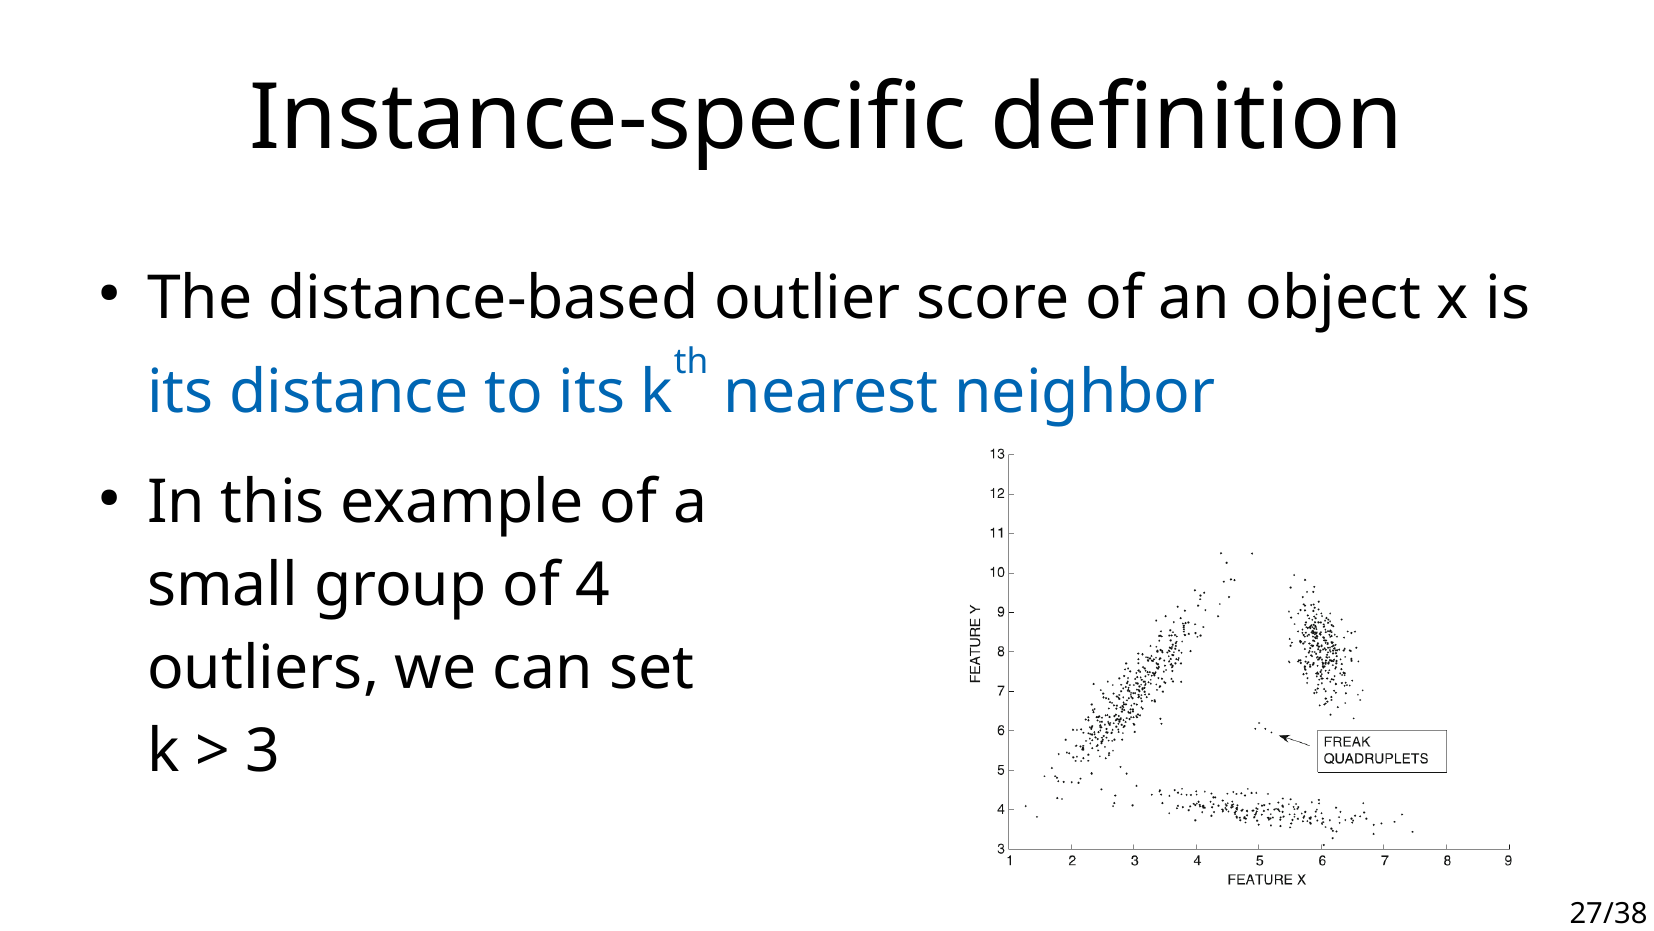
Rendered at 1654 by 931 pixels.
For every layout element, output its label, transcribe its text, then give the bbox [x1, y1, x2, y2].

title Instance-specific definition [82, 1, 1571, 226]
picture [961, 438, 1520, 894]
list The distance-based outlier score of an object x is its distance to its kth nearest neighbor In this example of a small group of 4 outliers, we can set k > 3 [82, 253, 1571, 793]
